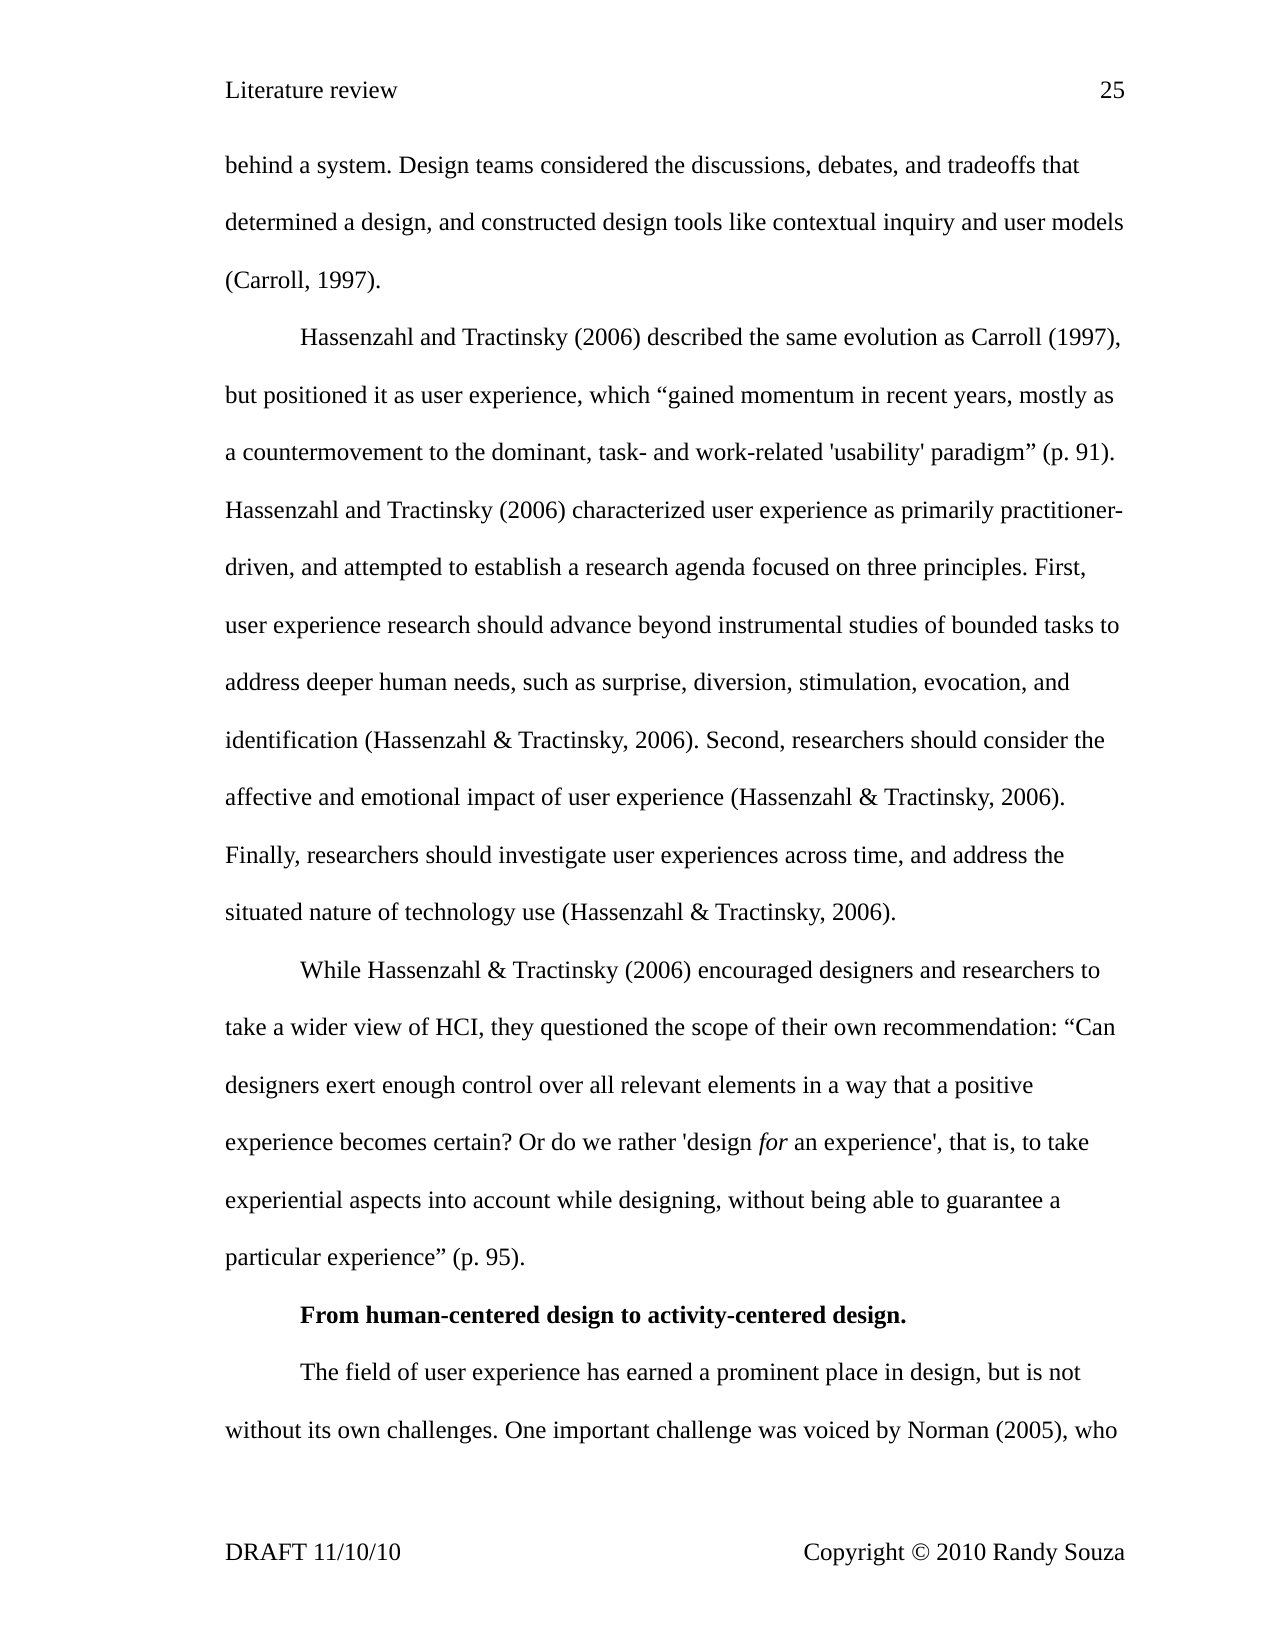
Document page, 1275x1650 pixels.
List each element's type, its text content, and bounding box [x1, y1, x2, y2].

text While Hassenzahl & Tractinsky (2006) encouraged designers and researchers to take a wider view of HCI, they questioned the scope of their own recommendation: “Can designers exert enough control over all relevant elements in a way that a positive experience becomes certain? Or do we rather 'design for an experience', that is, to take experiential aspects into account while designing, without being able to guarantee a particular experience” (p. 95). [225, 955, 1125, 1271]
text The field of user experience has earned a prominent place in design, but is not without its own challenges. One important challenge was voiced by Norman (2005), who [225, 1357, 1125, 1444]
text behind a system. Design teams considered the discussions, debates, and tradeoffs that determined a design, and constructed design tools like contextual inquiry and user models (Carroll, 1997). [225, 150, 1125, 294]
subtitle From human-centered design to activity-centered design. [300, 1300, 1125, 1329]
text Hassenzahl and Tractinsky (2006) described the same evolution as Carroll (1997), but positioned it as user experience, which “gained momentum in recent years, mostly as a countermovement to the dominant, task- and work-related 'usability' paradigm” (p. 91). Hassenzahl and Tractinsky (2006) characterized user experience as primarily practitioner-driven, and attempted to establish a research agenda focused on three principles. First, user experience research should advance beyond instrumental studies of bounded tasks to address deeper human needs, such as surprise, diversion, stimulation, evocation, and identification (Hassenzahl & Tractinsky, 2006). Second, researchers should consider the affective and emotional impact of user experience (Hassenzahl & Tractinsky, 2006). Finally, researchers should investigate user experiences across time, and address the situated nature of technology use (Hassenzahl & Tractinsky, 2006). [225, 322, 1125, 926]
